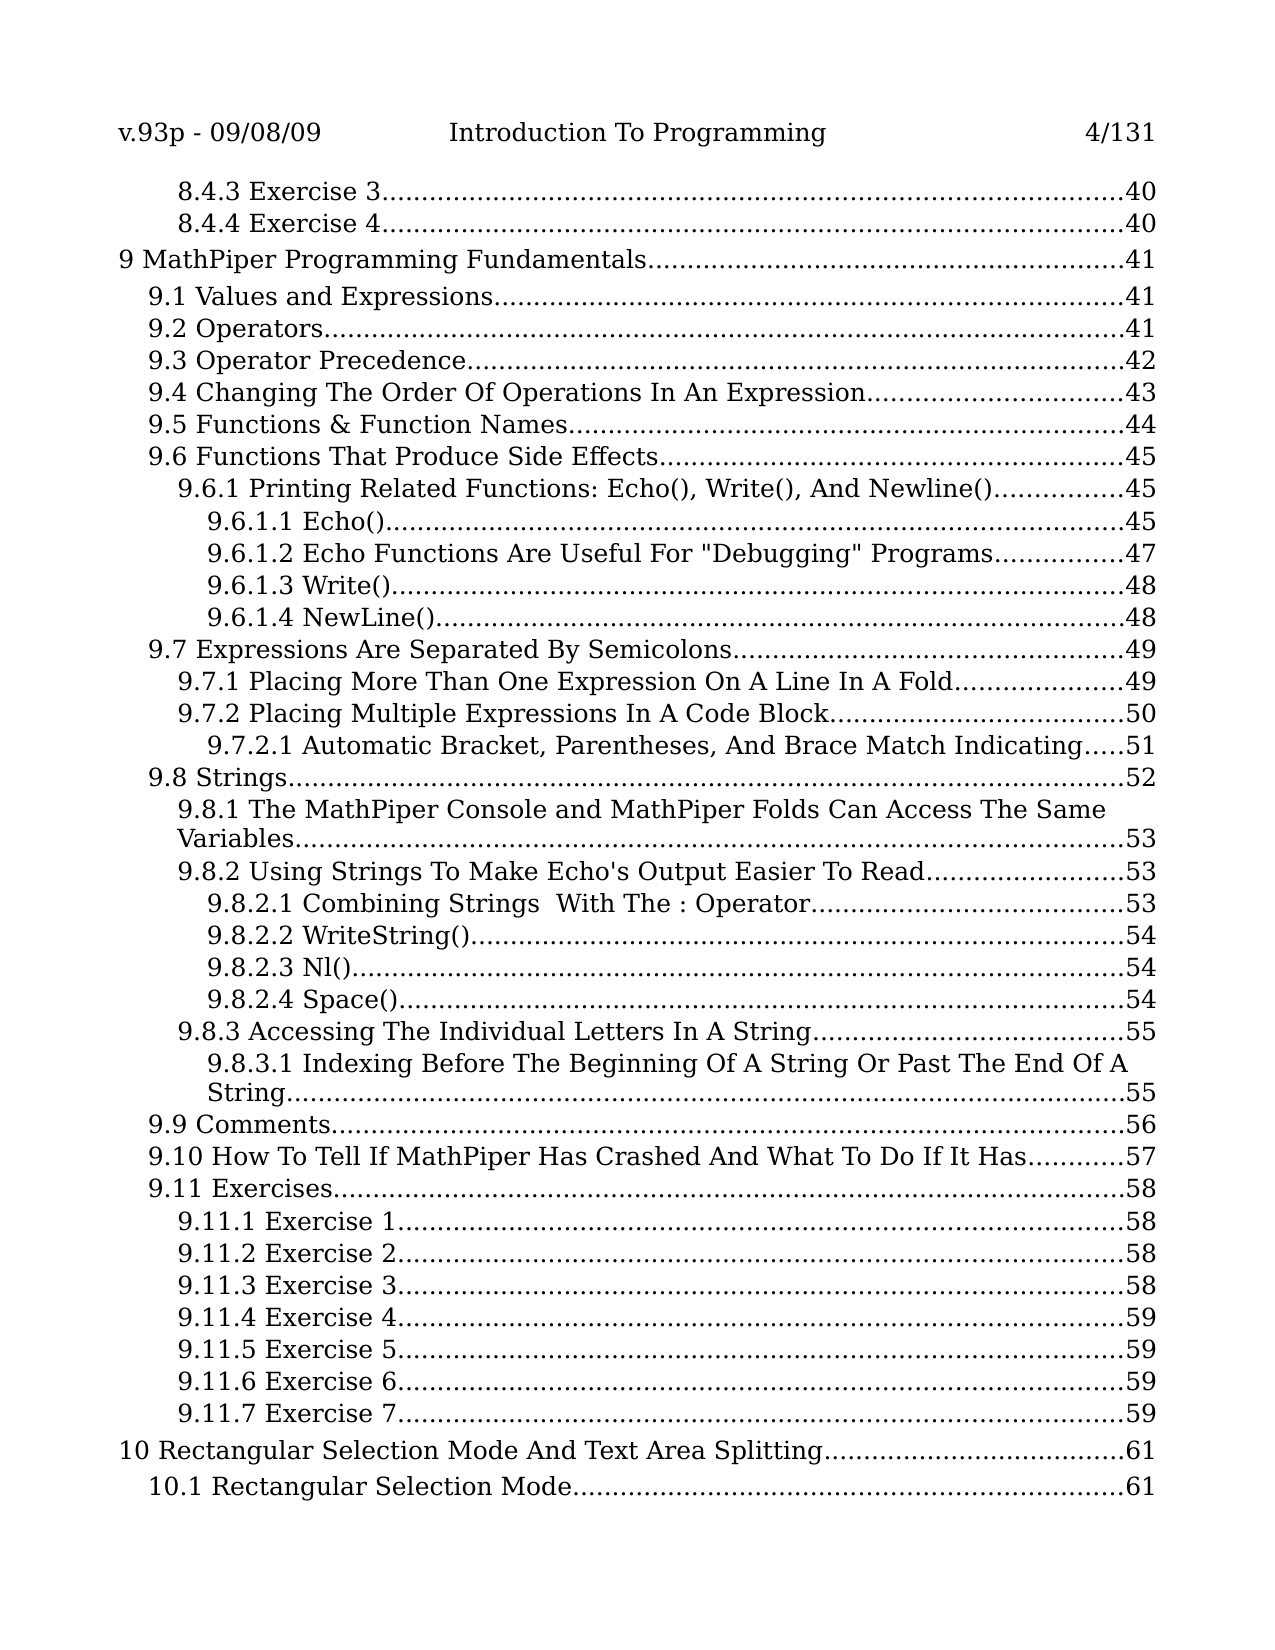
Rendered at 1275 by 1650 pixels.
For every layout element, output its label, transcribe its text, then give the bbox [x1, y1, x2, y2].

text 9 MathPiper Programming Fundamentals 41 [118, 246, 1157, 275]
text 9.2 Operators 41 [148, 314, 1157, 343]
text 9.7.2.1 Automatic Bracket, Parentheses, And Brace Match Indicating 51 [207, 731, 1157, 761]
text 9.8.3.1 Indexing Before The Beginning Of A String Or Past The End Of A String 55 [207, 1049, 1157, 1108]
text 9.11.2 Exercise 2 58 [177, 1239, 1157, 1268]
text 9.1 Values and Expressions 41 [148, 282, 1157, 311]
text 9.3 Operator Precedence 42 [148, 346, 1157, 376]
text 9.6.1.2 Echo Functions Are Useful For "Debugging" Programs 47 [207, 539, 1157, 568]
text 8.4.4 Exercise 4 40 [177, 209, 1157, 238]
text 9.11.4 Exercise 4 59 [177, 1303, 1157, 1332]
text 9.8 Strings 52 [148, 763, 1157, 793]
text 10.1 Rectangular Selection Mode 61 [148, 1473, 1157, 1502]
text 9.4 Changing The Order Of Operations In An Expression 43 [148, 378, 1157, 408]
text 10 Rectangular Selection Mode And Text Area Splitting 61 [118, 1436, 1157, 1465]
text 9.8.2.1 Combining Strings With The : Operator 53 [207, 889, 1157, 918]
text 9.8.2.3 Nl() 54 [207, 953, 1157, 982]
text 9.8.2.4 Space() 54 [207, 985, 1157, 1014]
text 9.11.3 Exercise 3 58 [177, 1271, 1157, 1300]
text 9.6.1.3 Write() 48 [207, 571, 1157, 600]
text 9.8.2.2 WriteString() 54 [207, 921, 1157, 950]
text 9.8.2 Using Strings To Make Echo's Output Easier To Read 53 [177, 857, 1157, 886]
text 9.11.1 Exercise 1 58 [177, 1207, 1157, 1236]
text 9.9 Comments 56 [148, 1111, 1157, 1140]
text 9.6 Functions That Produce Side Effects 45 [148, 443, 1157, 472]
text 9.6.1.1 Echo() 45 [207, 507, 1157, 536]
text 9.11.7 Exercise 7 59 [177, 1399, 1157, 1428]
text 9.7 Expressions Are Separated By Semicolons 49 [148, 635, 1157, 664]
text 9.11 Exercises 58 [148, 1175, 1157, 1204]
text 9.5 Functions & Function Names 44 [148, 411, 1157, 440]
text 9.6.1 Printing Related Functions: Echo(), Write(), And Newline() 45 [177, 475, 1157, 504]
text 9.8.3 Accessing The Individual Letters In A String 55 [177, 1017, 1157, 1046]
text 9.7.1 Placing More Than One Expression On A Line In A Fold 49 [177, 667, 1157, 696]
text 9.8.1 The MathPiper Console and MathPiper Folds Can Access The Same Variables 53 [177, 796, 1157, 854]
text 9.10 How To Tell If MathPiper Has Crashed And What To Do If It Has 57 [148, 1143, 1157, 1172]
text 9.11.5 Exercise 5 59 [177, 1335, 1157, 1364]
text 9.7.2 Placing Multiple Expressions In A Code Block 50 [177, 699, 1157, 728]
text 9.11.6 Exercise 6 59 [177, 1367, 1157, 1396]
text 9.6.1.4 NewLine() 48 [207, 603, 1157, 632]
text 8.4.3 Exercise 3 40 [177, 177, 1157, 206]
